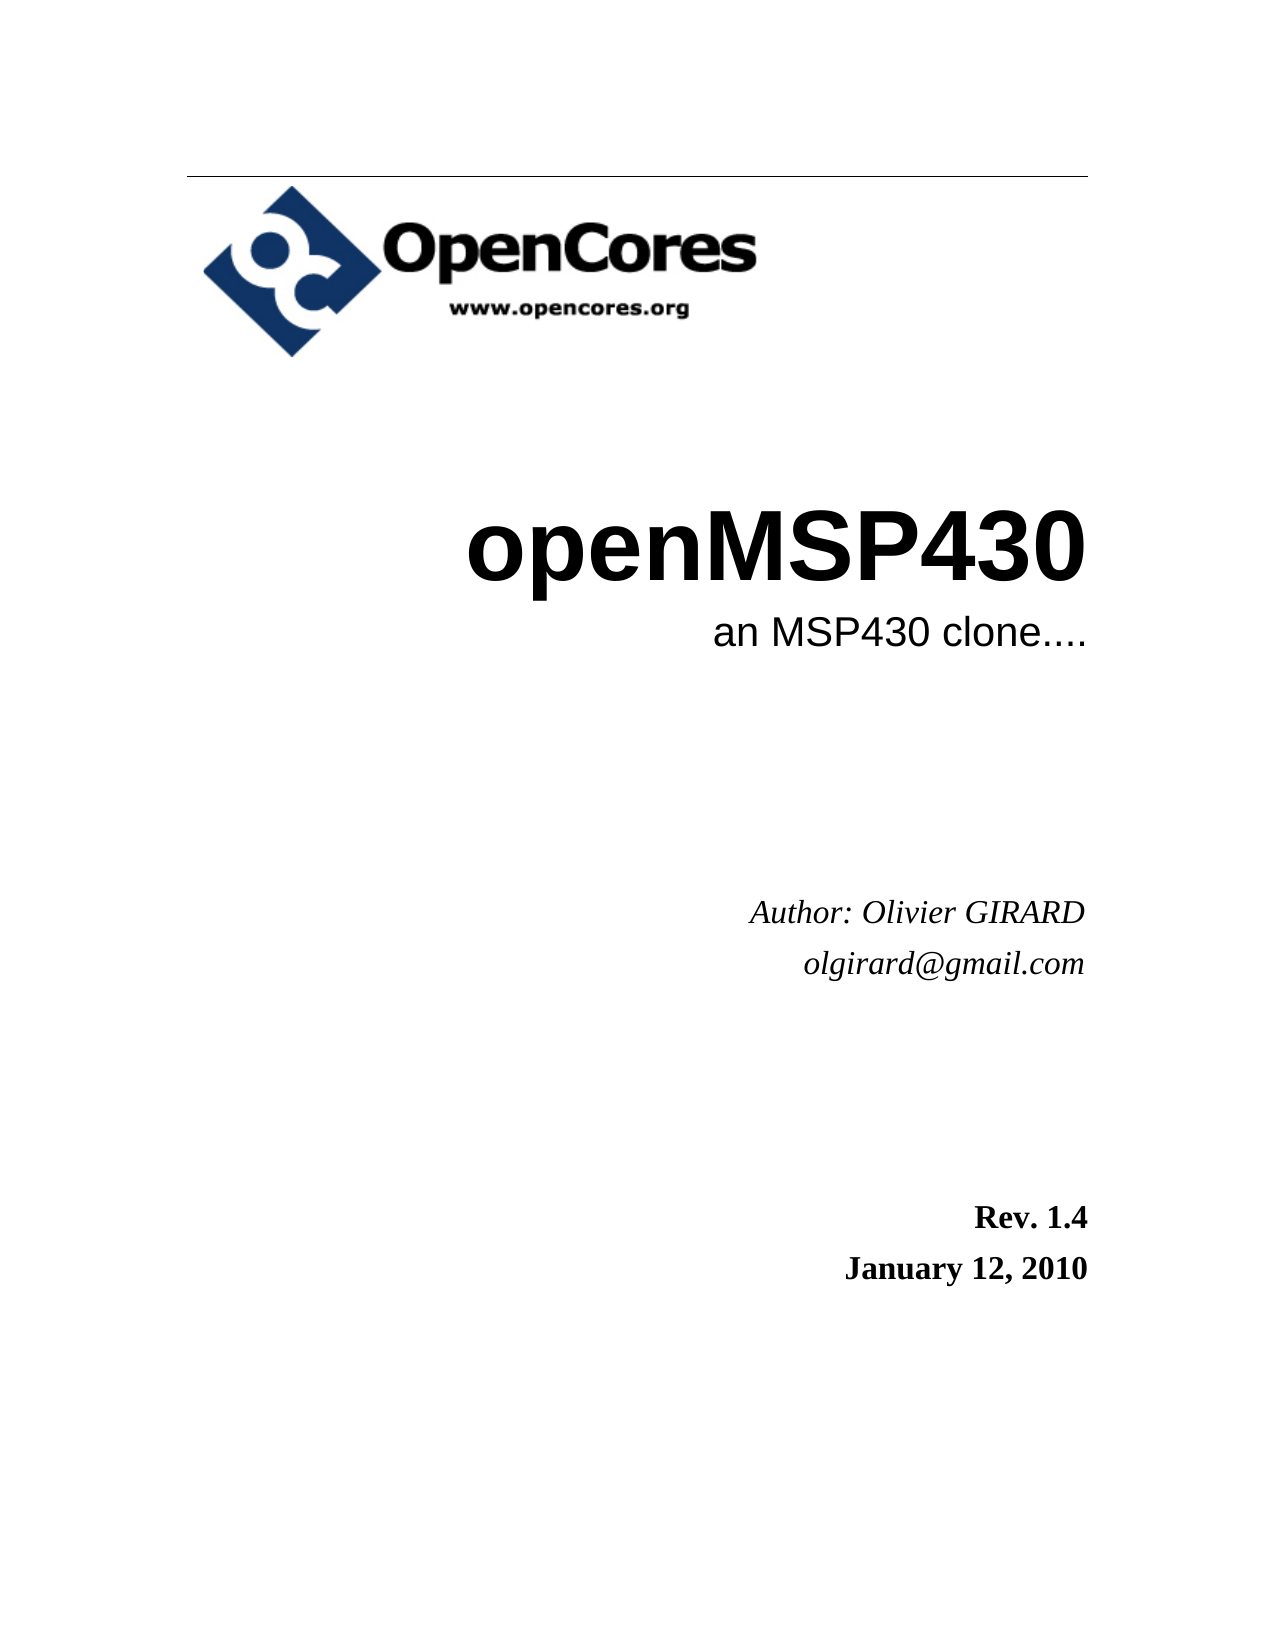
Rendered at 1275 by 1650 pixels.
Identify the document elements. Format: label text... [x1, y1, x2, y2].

text olgirard@gmail.com [187, 943, 1088, 981]
text Author: Olivier GIRARD [187, 892, 1088, 931]
title openMSP430 [187, 486, 1088, 601]
text Rev. 1.4 [187, 1197, 1088, 1236]
picture [203, 186, 757, 357]
text January 12, 2010 [187, 1248, 1088, 1286]
text an MSP430 clone.... [187, 607, 1088, 655]
